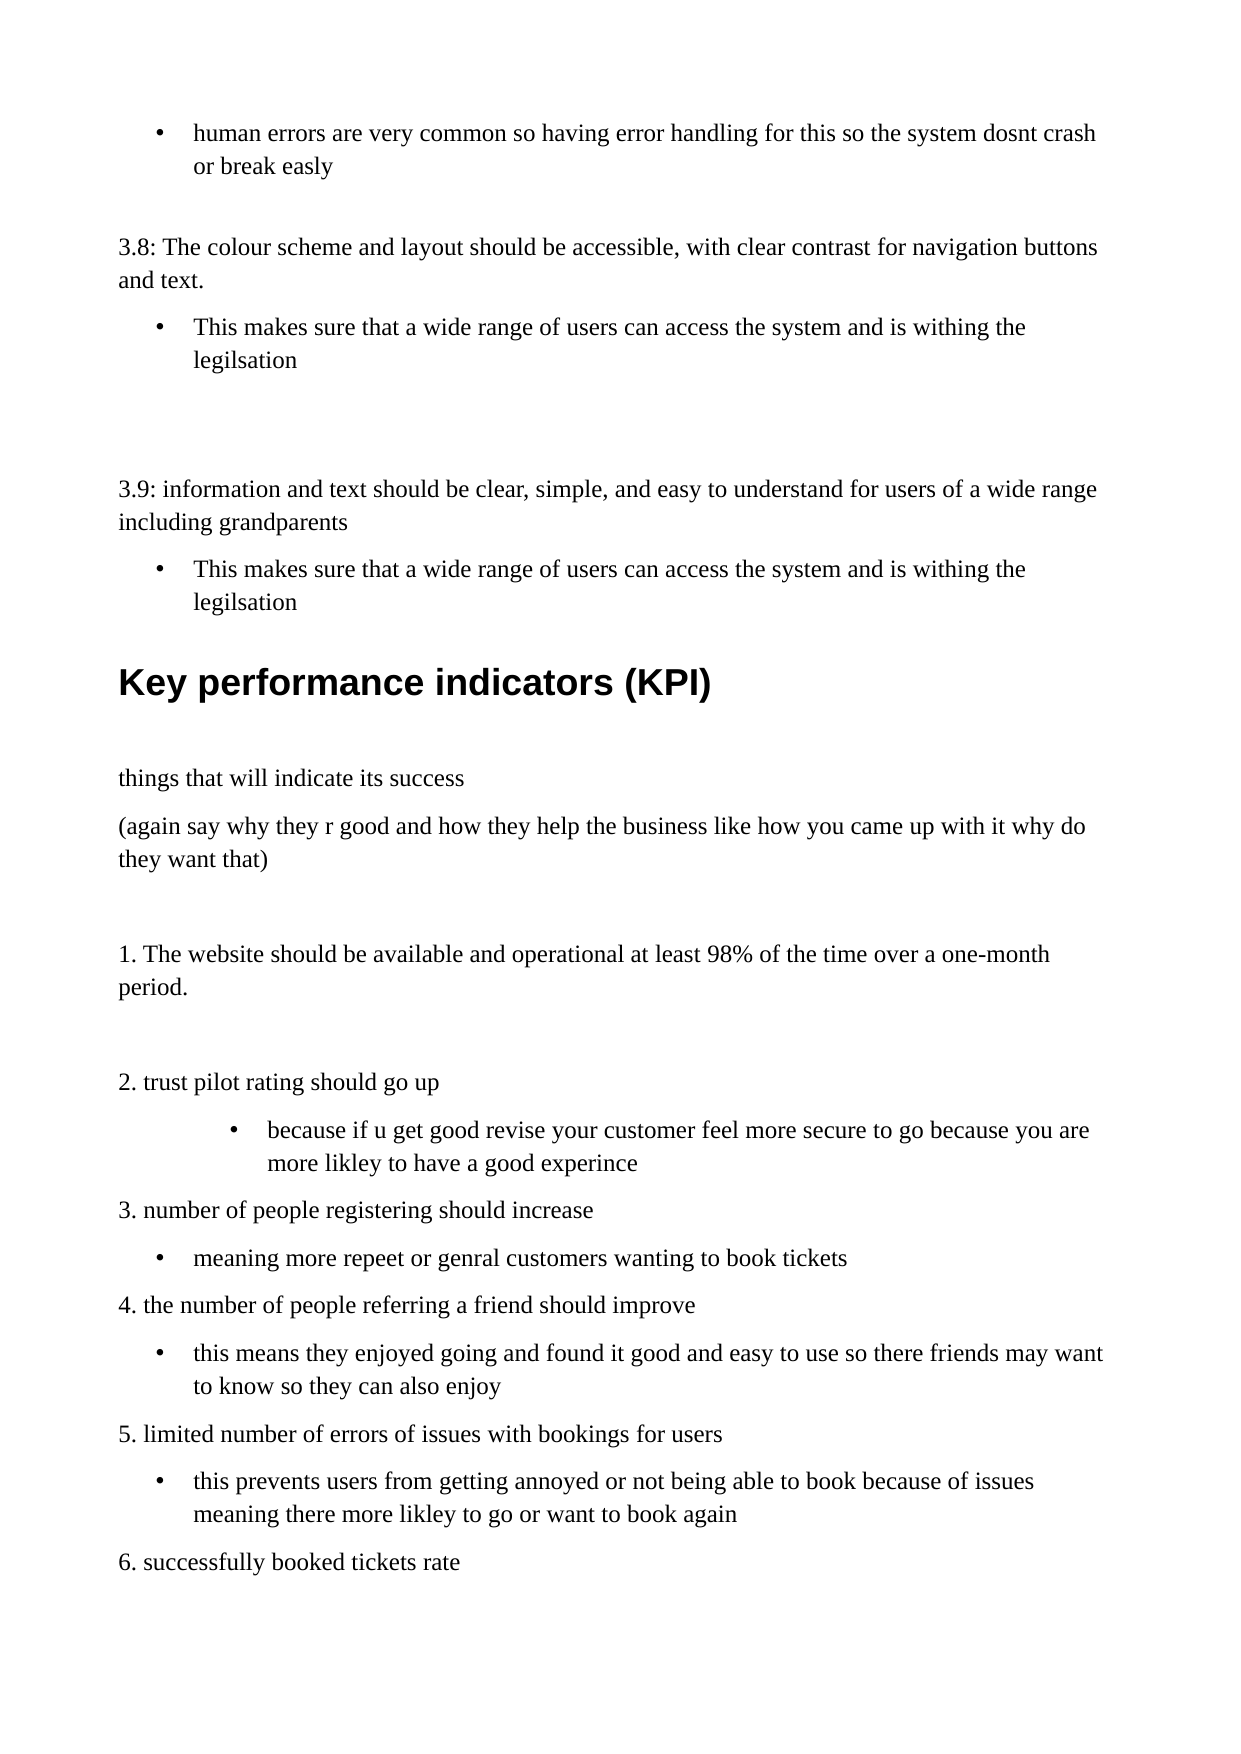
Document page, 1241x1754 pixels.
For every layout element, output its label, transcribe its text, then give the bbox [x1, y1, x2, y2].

list this prevents users from getting annoyed or not being able to book because of issues meaning there more likley to go or want to book again [156, 1466, 1122, 1528]
text 4. the number of people referring a friend should improve [118, 1291, 1122, 1319]
text (again say why they r good and how they help the business like how you came up with it why do they want that) [118, 811, 1122, 872]
text 3. number of people registering should increase [118, 1195, 1122, 1224]
list this means they enjoyed going and found it good and easy to use so there friends may want to know so they can also enjoy [156, 1338, 1122, 1400]
text 3.9: information and text should be clear, simple, and easy to understand for users of a wide range including grandparents [118, 441, 1122, 535]
text 6. successfully booked tickets rate [118, 1547, 1122, 1576]
text 3.8: The colour scheme and layout should be accessible, with clear contrast for navigation buttons and text. [118, 199, 1122, 293]
text things that will indicate its success [118, 763, 1122, 792]
list This makes sure that a wide range of users can access the system and is withing the legilsation [156, 554, 1122, 616]
list meaning more repeet or genral customers wanting to book tickets [156, 1243, 1122, 1272]
list because if u get good revise your customer feel more secure to go because you are more likley to have a good experince [229, 1115, 1122, 1177]
list This makes sure that a wide range of users can access the system and is withing the legilsation [156, 312, 1122, 374]
text 1. The website should be available and operational at least 98% of the time over a one-month period. [118, 939, 1122, 1001]
subtitle Key performance indicators (KPI) [118, 660, 1122, 703]
text 2. trust pilot rating should go up [118, 1067, 1122, 1096]
text 5. limited number of errors of issues with bookings for users [118, 1419, 1122, 1448]
list human errors are very common so having error handling for this so the system dosnt crash or break easly [156, 118, 1122, 180]
